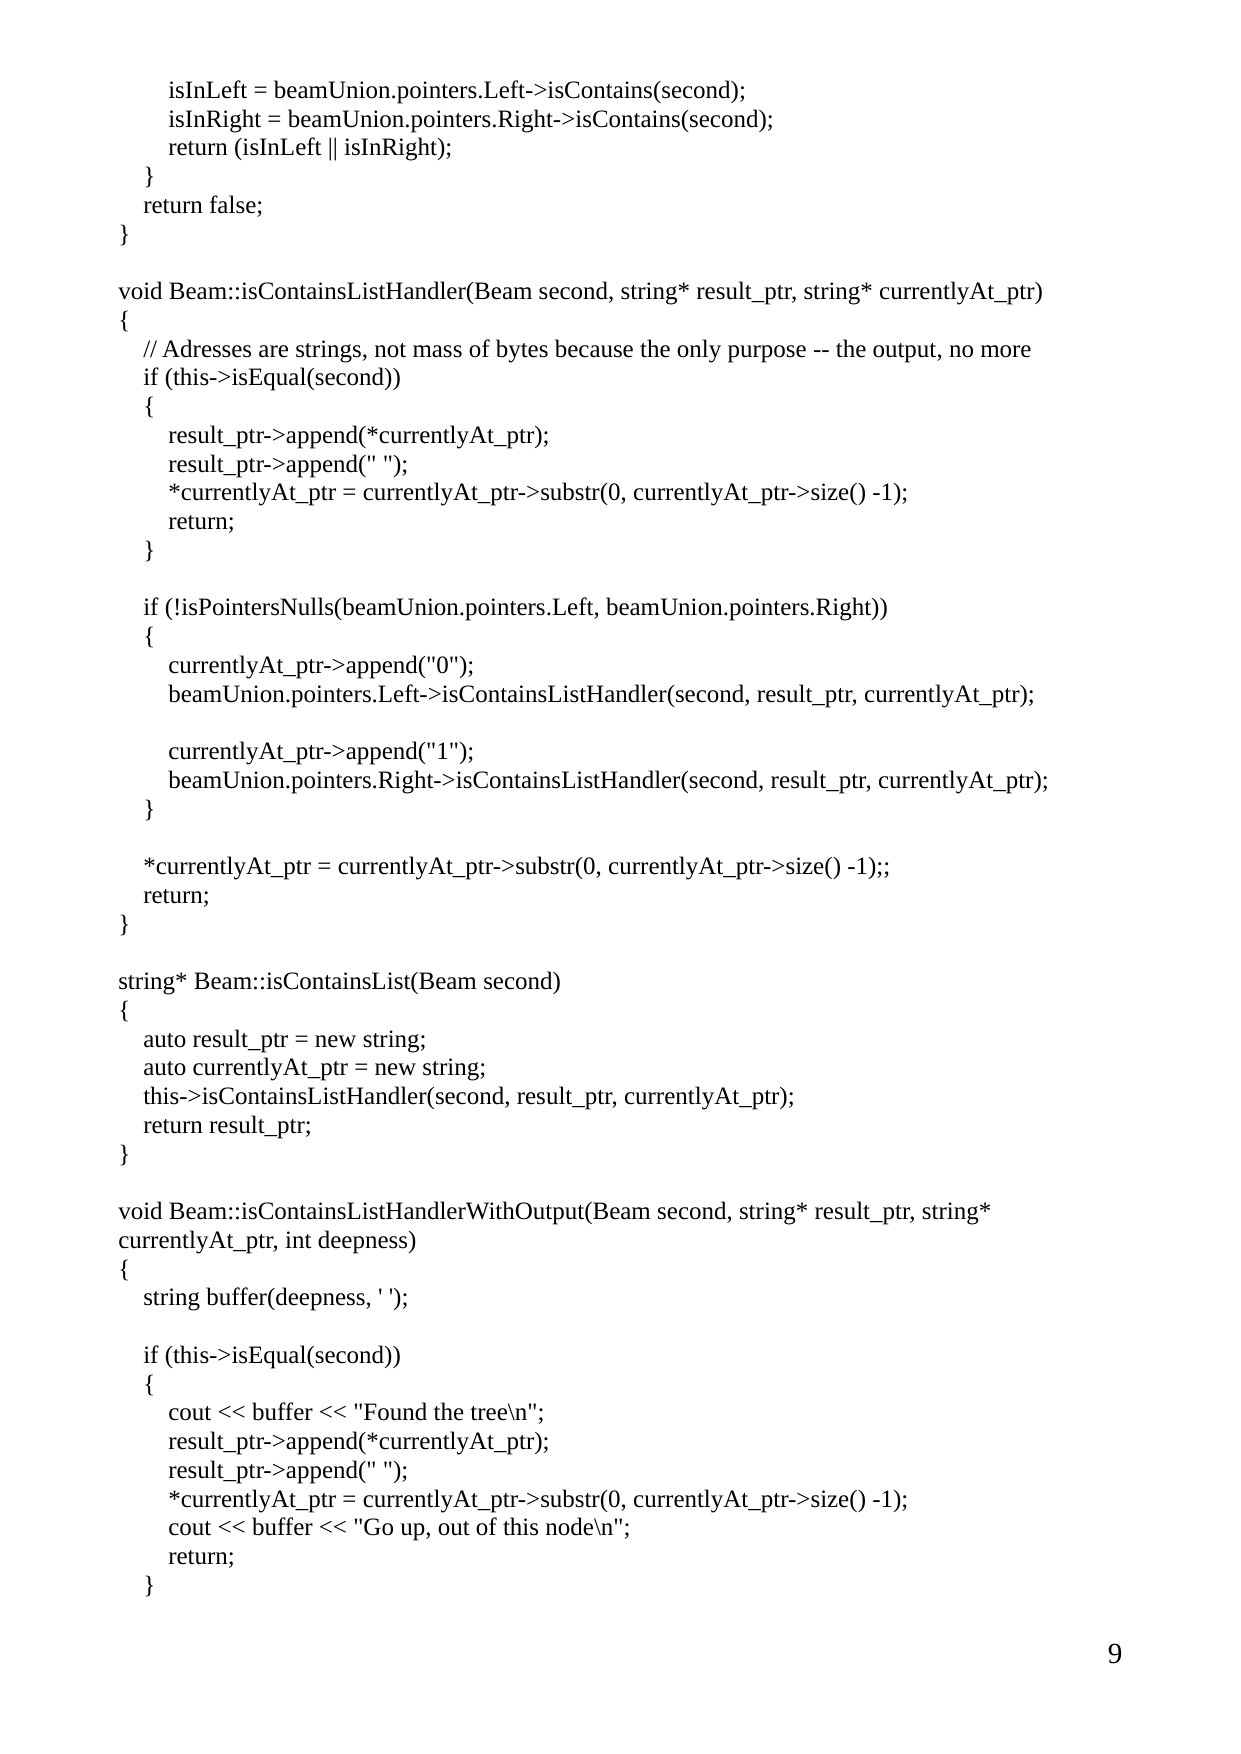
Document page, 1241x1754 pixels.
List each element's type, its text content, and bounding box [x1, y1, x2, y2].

text string buffer(deepness, ' '); [118, 1282, 1122, 1311]
text { [118, 995, 1122, 1024]
text return; [118, 1541, 1122, 1570]
text *currentlyAt_ptr = currentlyAt_ptr->substr(0, currentlyAt_ptr->size() -1);; [118, 851, 1122, 880]
text this->isContainsListHandler(second, result_ptr, currentlyAt_ptr); [118, 1081, 1122, 1110]
text return result_ptr; [118, 1110, 1122, 1139]
text { [118, 1369, 1122, 1397]
text return; [118, 506, 1122, 535]
text } [118, 909, 1122, 937]
text return; [118, 880, 1122, 909]
text cout << buffer << "Go up, out of this node\n"; [118, 1512, 1122, 1541]
text return (isInLeft || isInRight); [118, 132, 1122, 161]
text *currentlyAt_ptr = currentlyAt_ptr->substr(0, currentlyAt_ptr->size() -1); [118, 477, 1122, 506]
text beamUnion.pointers.Right->isContainsListHandler(second, result_ptr, currentlyAt_ptr); [118, 765, 1122, 794]
text currentlyAt_ptr->append("0"); [118, 650, 1122, 679]
text { [118, 391, 1122, 420]
text *currentlyAt_ptr = currentlyAt_ptr->substr(0, currentlyAt_ptr->size() -1); [118, 1484, 1122, 1512]
text result_ptr->append(" "); [118, 449, 1122, 477]
text } [118, 1570, 1122, 1599]
text auto currentlyAt_ptr = new string; [118, 1052, 1122, 1081]
text void Beam::isContainsListHandler(Beam second, string* result_ptr, string* currentlyAt_ptr) [118, 276, 1122, 305]
text } [118, 1139, 1122, 1167]
text result_ptr->append(*currentlyAt_ptr); [118, 420, 1122, 449]
text if (this->isEqual(second)) [118, 1340, 1122, 1369]
text return false; [118, 190, 1122, 219]
text isInLeft = beamUnion.pointers.Left->isContains(second); [118, 75, 1122, 104]
text } [118, 219, 1122, 247]
text beamUnion.pointers.Left->isContainsListHandler(second, result_ptr, currentlyAt_ptr); [118, 679, 1122, 707]
text } [118, 161, 1122, 190]
text if (this->isEqual(second)) [118, 362, 1122, 391]
text currentlyAt_ptr->append("1"); [118, 736, 1122, 765]
text } [118, 535, 1122, 564]
text isInRight = beamUnion.pointers.Right->isContains(second); [118, 104, 1122, 132]
text } [118, 794, 1122, 822]
text { [118, 621, 1122, 650]
text auto result_ptr = new string; [118, 1024, 1122, 1052]
text string* Beam::isContainsList(Beam second) [118, 966, 1122, 995]
text if (!isPointersNulls(beamUnion.pointers.Left, beamUnion.pointers.Right)) [118, 592, 1122, 621]
text { [118, 1254, 1122, 1282]
text result_ptr->append(*currentlyAt_ptr); [118, 1426, 1122, 1455]
text { [118, 305, 1122, 334]
text cout << buffer << "Found the tree\n"; [118, 1397, 1122, 1426]
text void Beam::isContainsListHandlerWithOutput(Beam second, string* result_ptr, string* currentlyAt_ptr, int deepness) [118, 1196, 1122, 1254]
text result_ptr->append(" "); [118, 1455, 1122, 1484]
text // Adresses are strings, not mass of bytes because the only purpose -- the output, no more [118, 334, 1122, 362]
